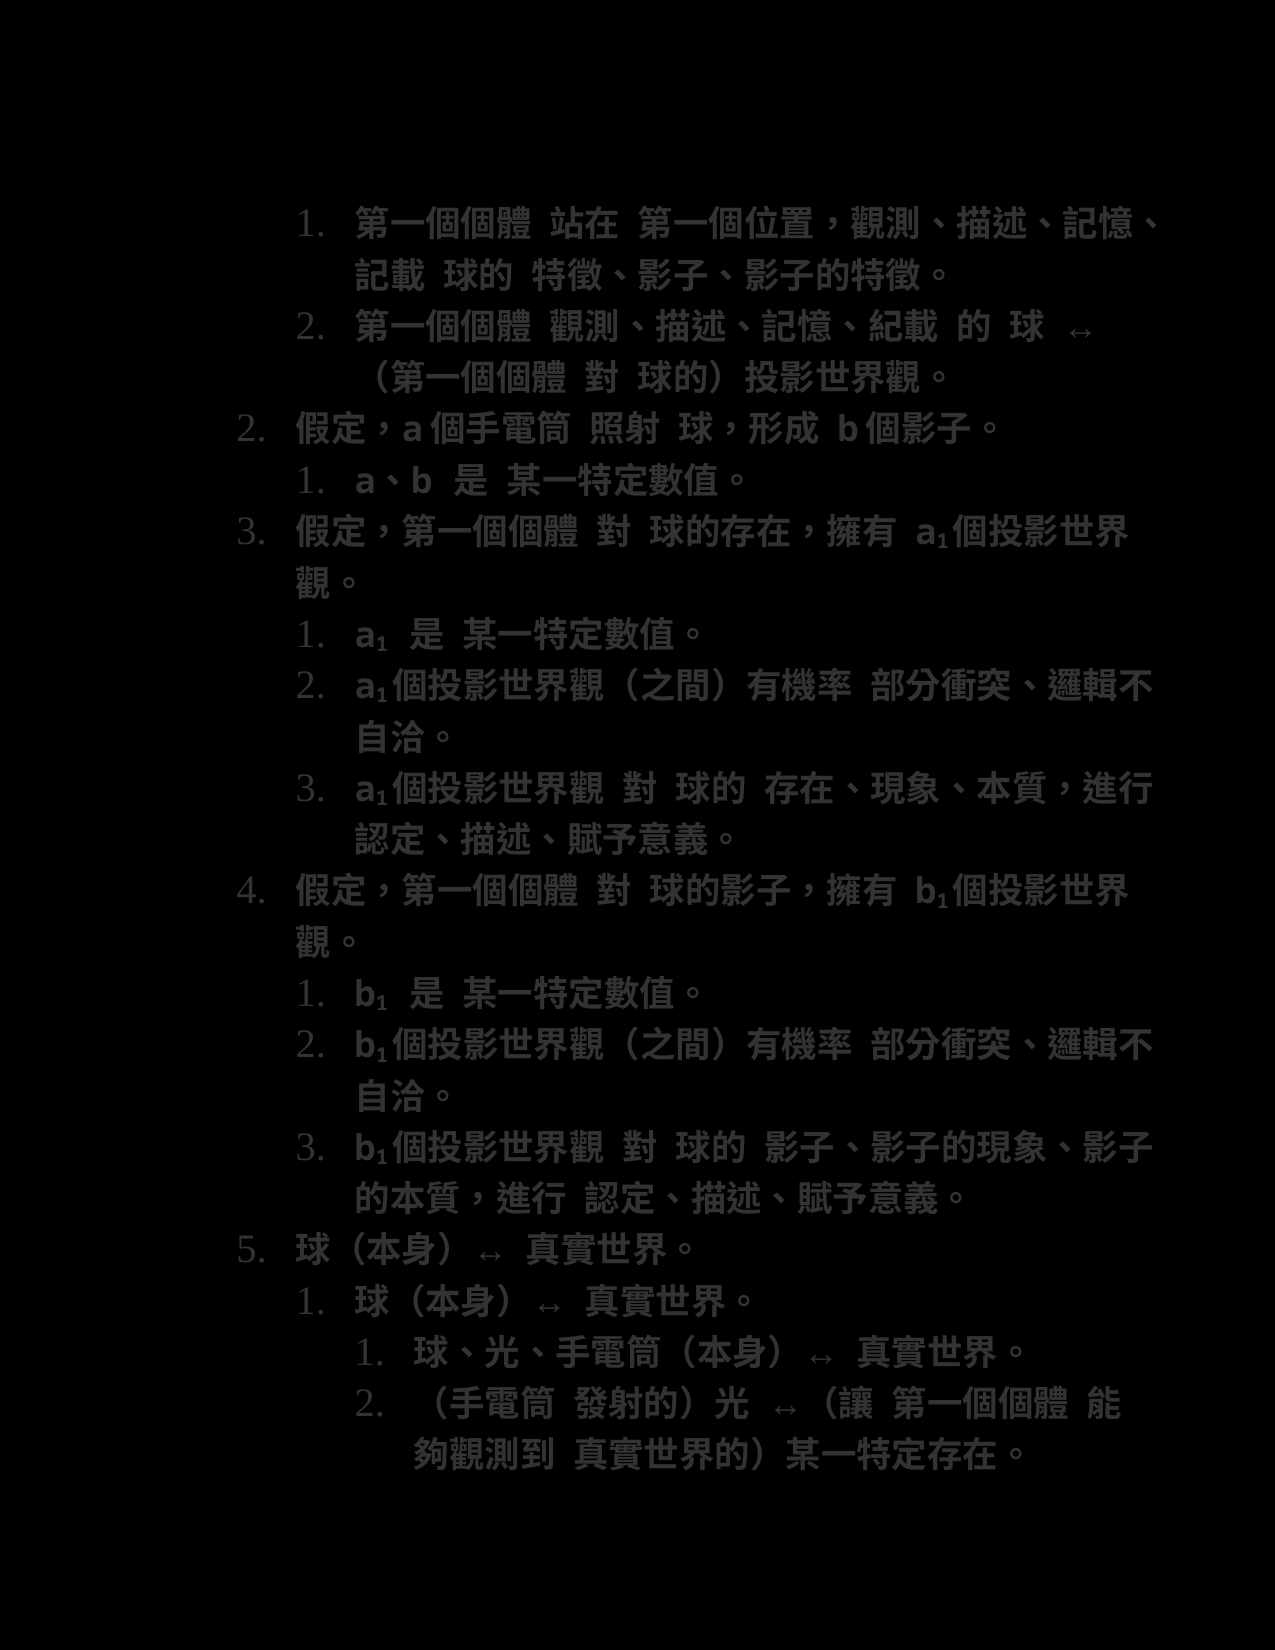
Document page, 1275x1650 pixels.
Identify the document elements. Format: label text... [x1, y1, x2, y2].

list 第一個個體 站在 第一個位置，觀測、描述、記憶、記載 球的 特徵、影子、影子的特徵。 [295, 196, 1157, 298]
list b1個投影世界觀（之間）有機率 部分衝突、邏輯不自洽。 [295, 1017, 1157, 1119]
list （手電筒 發射的）光 ↔（讓 第一個個體 能夠觀測到 真實世界的）某一特定存在。 [354, 1376, 1157, 1478]
list 球（本身）↔ 真實世界。 [295, 1273, 1157, 1324]
list a、b 是 某一特定數值。 [295, 452, 1157, 503]
list 球、光、手電筒（本身）↔ 真實世界。 [354, 1324, 1157, 1376]
list 假定，第一個個體 對 球的影子，擁有 b1個投影世界觀。 [236, 863, 1157, 965]
list a1 是 某一特定數值。 [295, 606, 1157, 657]
list 球（本身）↔ 真實世界。 [236, 1222, 1157, 1273]
list 第一個個體 觀測、描述、記憶、紀載 的 球 ↔（第一個個體 對 球的）投影世界觀。 [295, 298, 1157, 401]
list b1個投影世界觀 對 球的 影子、影子的現象、影子的本質，進行 認定、描述、賦予意義。 [295, 1119, 1157, 1222]
list a1個投影世界觀（之間）有機率 部分衝突、邏輯不自洽。 [295, 657, 1157, 760]
list a1個投影世界觀 對 球的 存在、現象、本質，進行 認定、描述、賦予意義。 [295, 760, 1157, 863]
list b1 是 某一特定數值。 [295, 965, 1157, 1017]
list 假定，a個手電筒 照射 球，形成 b個影子。 [236, 401, 1157, 452]
list 假定，第一個個體 對 球的存在，擁有 a1個投影世界觀。 [236, 503, 1157, 606]
